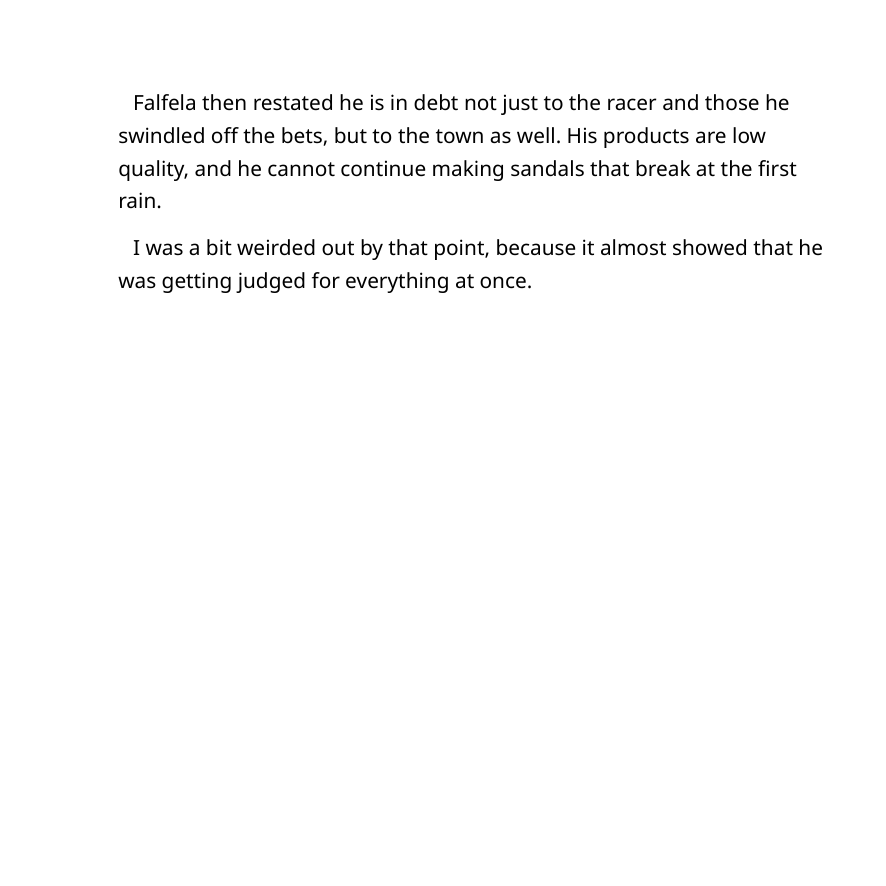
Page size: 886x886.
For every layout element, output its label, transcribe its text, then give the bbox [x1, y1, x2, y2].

text I was a bit weirded out by that point, because it almost showed that he was getting judged for everything at once. [118, 233, 827, 294]
text Falfela then restated he is in debt not just to the racer and those he swindled off the bets, but to the town as well. His products are low quality, and he cannot continue making sandals that break at the first rain. [118, 88, 827, 215]
